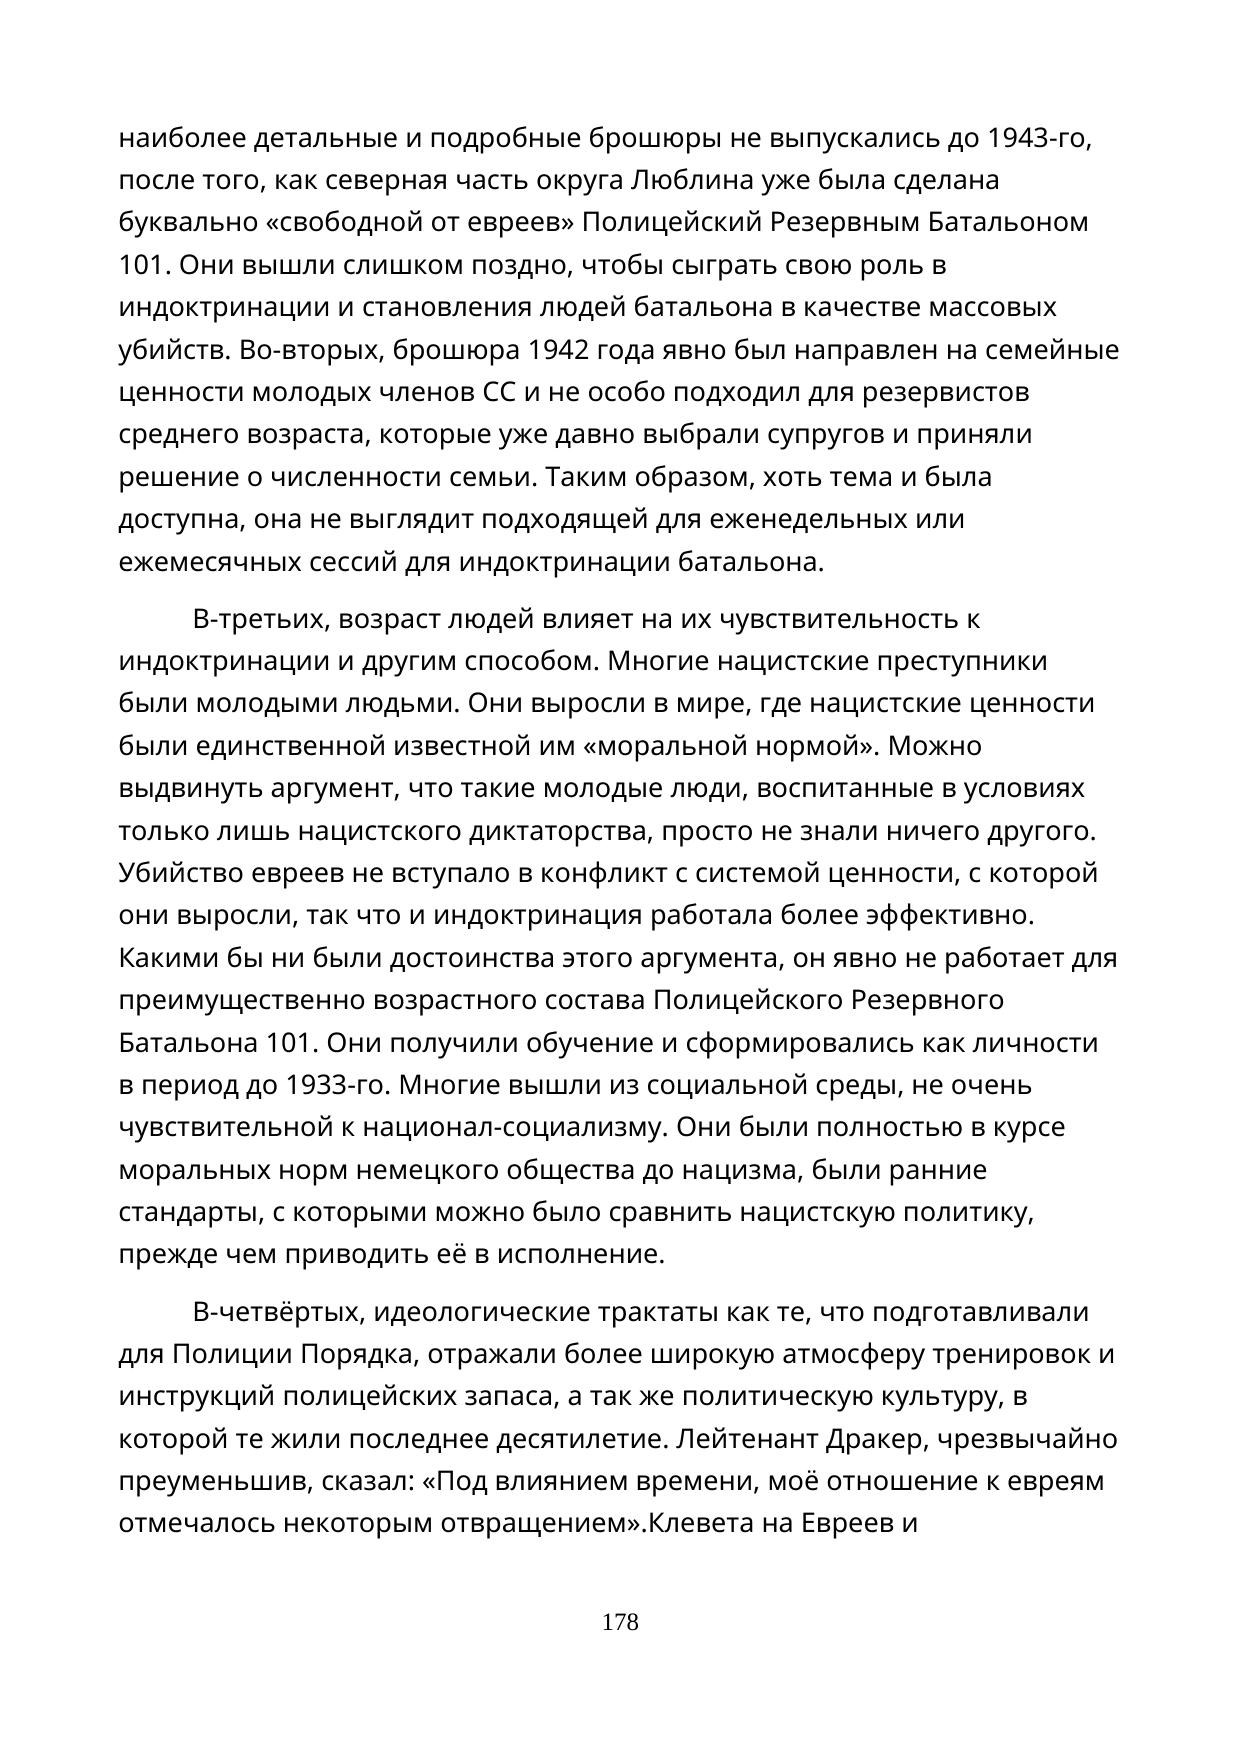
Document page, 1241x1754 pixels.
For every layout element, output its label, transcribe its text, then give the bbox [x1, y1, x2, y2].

text В-четвёртых, идеологические трактаты как те, что подготавливали для Полиции Порядка, отражали более широкую атмосферу тренировок и инструкций полицейских запаса, а так же политическую культуру, в которой те жили последнее десятилетие. Лейтенант Дракер, чрезвычайно преуменьшив, сказал: «Под влиянием времени, моё отношение к евреям отмечалось некоторым отвращением».Клевета на Евреев и [118, 1292, 1122, 1541]
text В-третьих, возраст людей влияет на их чувствительность к индоктринации и другим способом. Многие нацистские преступники были молодыми людьми. Они выросли в мире, где нацистские ценности были единственной известной им «моральной нормой». Можно выдвинуть аргумент, что такие молодые люди, воспитанные в условиях только лишь нацистского диктаторства, просто не знали ничего другого. Убийство евреев не вступало в конфликт с системой ценности, с которой они выросли, так что и индоктринация работала более эффективно. Какими бы ни были достоинства этого аргумента, он явно не работает для преимущественно возрастного состава Полицейского Резервного Батальона 101. Они получили обучение и сформировались как личности в период до 1933-го. Многие вышли из социальной среды, не очень чувствительной к национал-социализму. Они были полностью в курсе моральных норм немецкого общества до нацизма, были ранние стандарты, с которыми можно было сравнить нацистскую политику, прежде чем приводить её в исполнение. [118, 599, 1122, 1272]
text наиболее детальные и подробные брошюры не выпускались до 1943-го, после того, как северная часть округа Люблина уже была сделана буквально «свободной от евреев» Полицейский Резервным Батальоном 101. Они вышли слишком поздно, чтобы сыграть свою роль в индоктринации и становления людей батальона в качестве массовых убийств. Во-вторых, брошюра 1942 года явно был направлен на семейные ценности молодых членов СС и не особо подходил для резервистов среднего возраста, которые уже давно выбрали супругов и приняли решение о численности семьи. Таким образом, хоть тема и была доступна, она не выглядит подходящей для еженедельных или ежемесячных сессий для индоктринации батальона. [118, 118, 1122, 579]
